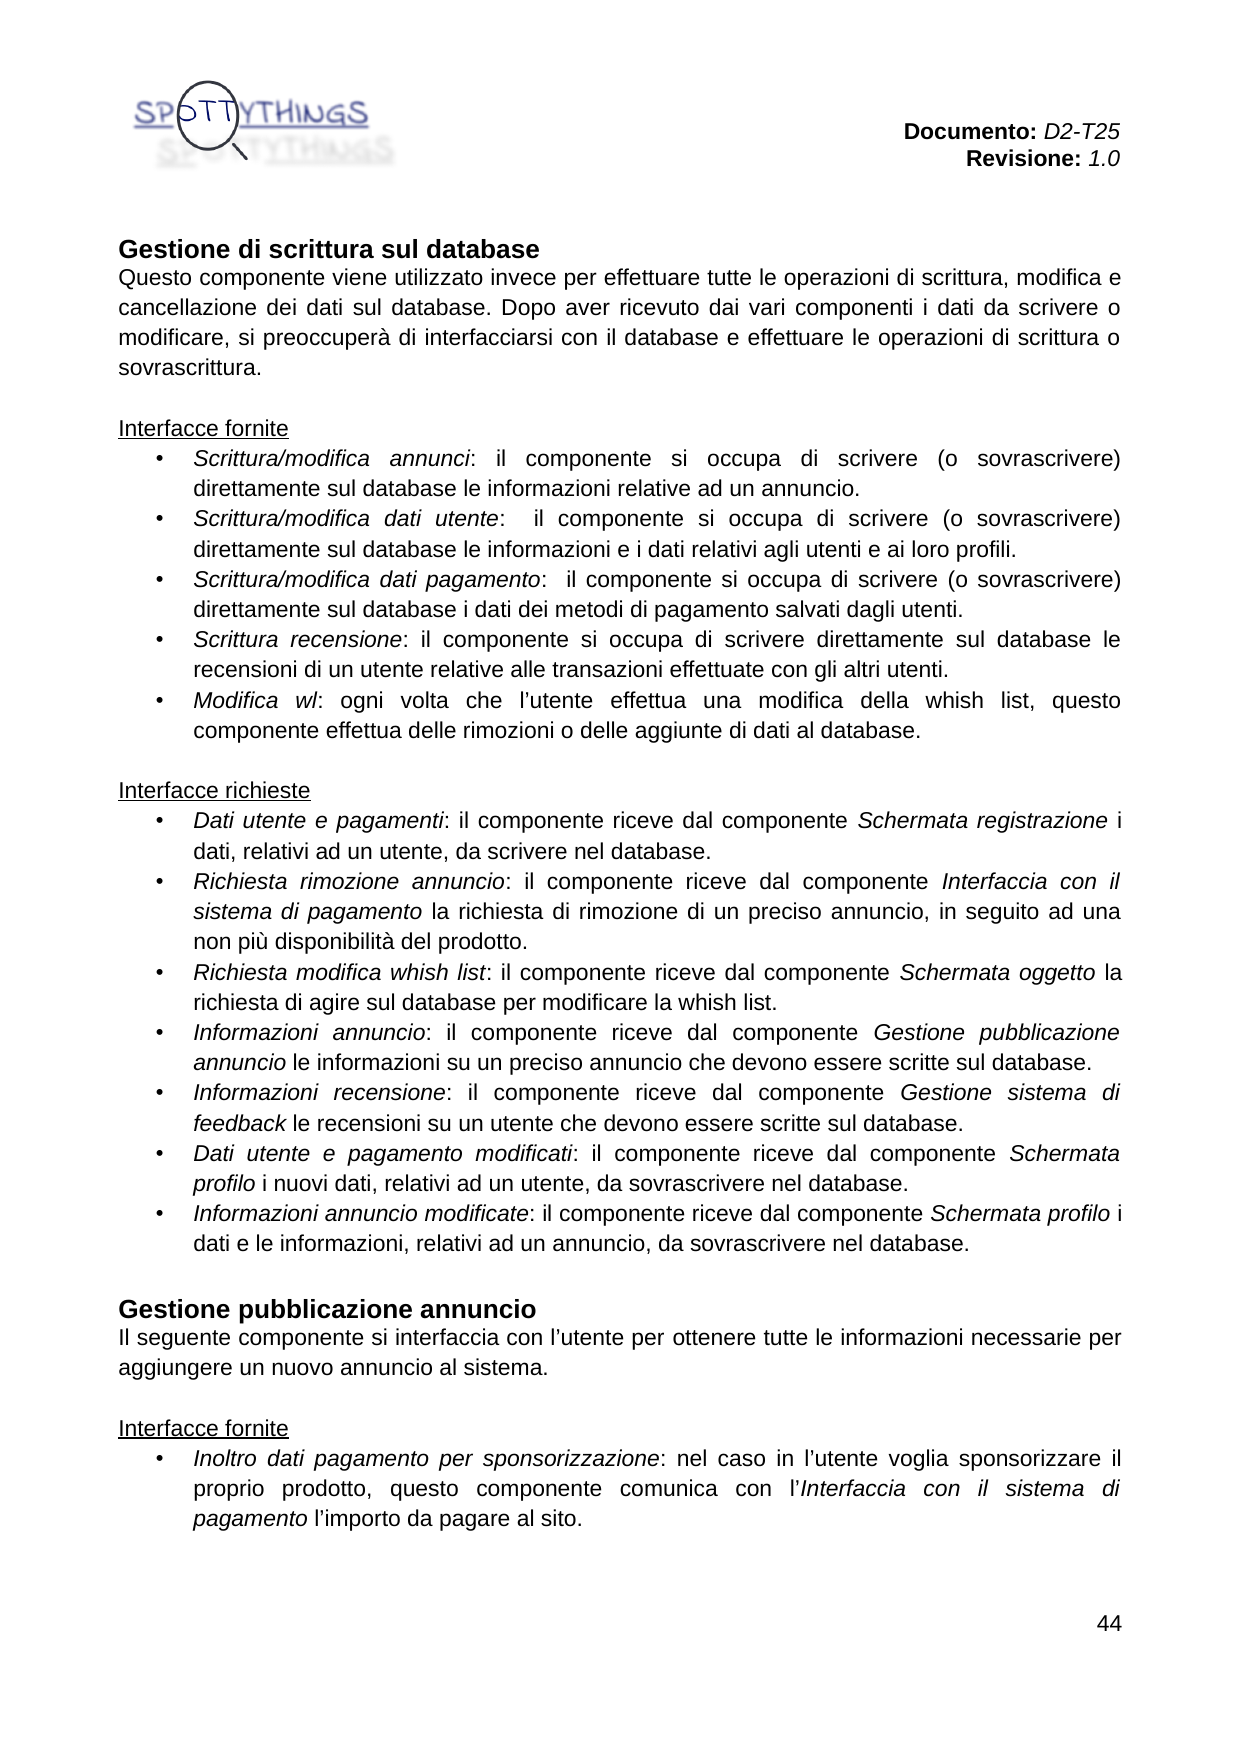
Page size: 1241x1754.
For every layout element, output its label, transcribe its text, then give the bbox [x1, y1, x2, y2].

list Informazioni recensione: il componente riceve dal componente Gestione sistema di feedback le recensioni su un utente che devono essere scritte sul database. [156, 1079, 1122, 1136]
text Interfacce fornite [118, 415, 1122, 441]
list Scrittura/modifica dati pagamento: il componente si occupa di scrivere (o sovrascrivere) direttamente sul database i dati dei metodi di pagamento salvati dagli utenti. [156, 566, 1122, 622]
list Dati utente e pagamenti: il componente riceve dal componente Schermata registrazione i dati, relativi ad un utente, da scrivere nel database. [156, 807, 1122, 864]
list Scrittura recensione: il componente si occupa di scrivere direttamente sul database le recensioni di un utente relative alle transazioni effettuate con gli altri utenti. [156, 626, 1122, 683]
list Informazioni annuncio: il componente riceve dal componente Gestione pubblicazione annuncio le informazioni su un preciso annuncio che devono essere scritte sul database. [156, 1019, 1122, 1075]
subtitle Gestione di scrittura sul database [118, 233, 1122, 264]
text Interfacce fornite [118, 1414, 1122, 1441]
list Inoltro dati pagamento per sponsorizzazione: nel caso in l’utente voglia sponsorizzare il proprio prodotto, questo componente comunica con l’Interfaccia con il sistema di pagamento l’importo da pagare al sito. [156, 1445, 1122, 1531]
list Modifica wl: ogni volta che l’utente effettua una modifica della whish list, questo componente effettua delle rimozioni o delle aggiunte di dati al database. [156, 687, 1122, 743]
text Interfacce richieste [118, 777, 1122, 803]
text Questo componente viene utilizzato invece per effettuare tutte le operazioni di scrittura, modifica e cancellazione dei dati sul database. Dopo aver ricevuto dai vari componenti i dati da scrivere o modificare, si preoccuperà di interfacciarsi con il database e effettuare le operazioni di scrittura o sovrascrittura. [118, 264, 1122, 381]
list Dati utente e pagamento modificati: il componente riceve dal componente Schermata profilo i nuovi dati, relativi ad un utente, da sovrascrivere nel database. [156, 1140, 1122, 1196]
list Scrittura/modifica annunci: il componente si occupa di scrivere (o sovrascrivere) direttamente sul database le informazioni relative ad un annuncio. [156, 445, 1122, 501]
list Scrittura/modifica dati utente: il componente si occupa di scrivere (o sovrascrivere) direttamente sul database le informazioni e i dati relativi agli utenti e ai loro profili. [156, 505, 1122, 562]
list Informazioni annuncio modificate: il componente riceve dal componente Schermata profilo i dati e le informazioni, relativi ad un annuncio, da sovrascrivere nel database. [156, 1200, 1122, 1257]
text Il seguente componente si interfaccia con l’utente per ottenere tutte le informazioni necessarie per aggiungere un nuovo annuncio al sistema. [118, 1324, 1122, 1380]
picture [123, 73, 399, 187]
subtitle Gestione pubblicazione annuncio [118, 1294, 1122, 1324]
list Richiesta rimozione annuncio: il componente riceve dal componente Interfaccia con il sistema di pagamento la richiesta di rimozione di un preciso annuncio, in seguito ad una non più disponibilità del prodotto. [156, 868, 1122, 954]
list Richiesta modifica whish list: il componente riceve dal componente Schermata oggetto la richiesta di agire sul database per modificare la whish list. [156, 958, 1122, 1015]
